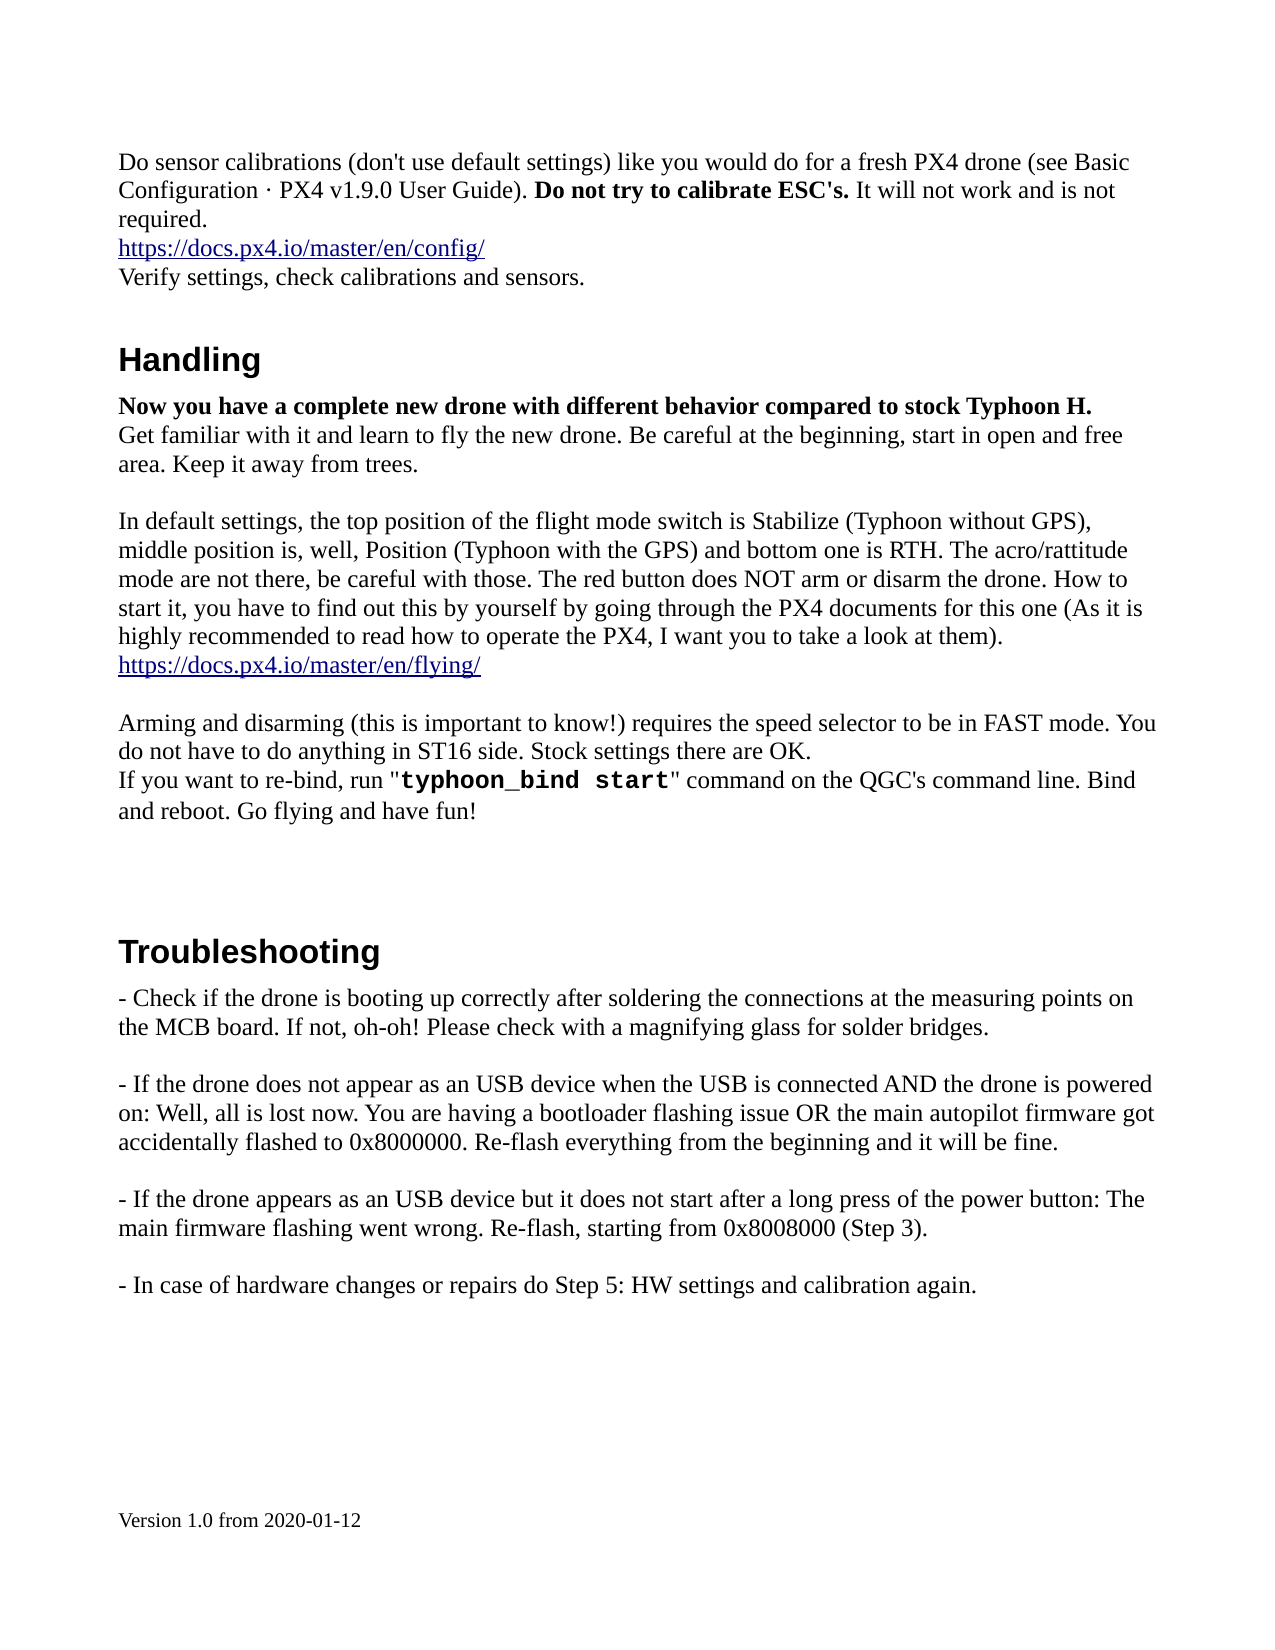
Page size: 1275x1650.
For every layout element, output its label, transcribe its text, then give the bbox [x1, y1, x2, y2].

text Do sensor calibrations (don't use default settings) like you would do for a fresh PX4 drone (see Basic Configuration · PX4 v1.9.0 User Guide). Do not try to calibrate ESC's. It will not work and is not required. [118, 147, 1157, 233]
text Verify settings, check calibrations and sensors. [118, 262, 1157, 291]
subtitle Troubleshooting [118, 932, 1157, 970]
text In default settings, the top position of the flight mode switch is Stabilize (Typhoon without GPS), middle position is, well, Position (Typhoon with the GPS) and bottom one is RTH. The acro/rattitude mode are not there, be careful with those. The red button does NOT arm or disarm the drone. How to start it, you have to find out this by yourself by going through the PX4 documents for this one (As it is highly recommended to read how to operate the PX4, I want you to take a look at them). [118, 506, 1157, 650]
text Arming and disarming (this is important to know!) requires the speed selector to be in FAST mode. You do not have to do anything in ST16 side. Stock settings there are OK. [118, 708, 1157, 765]
text - Check if the drone is booting up correctly after soldering the connections at the measuring points on the MCB board. If not, oh-oh! Please check with a magnifying glass for solder bridges. [118, 983, 1157, 1040]
text Get familiar with it and learn to fly the new drone. Be careful at the beginning, start in open and free area. Keep it away from trees. [118, 420, 1157, 478]
text If you want to re-bind, run "typhoon_bind start" command on the QGC's command line. Bind and reboot. Go flying and have fun! [118, 765, 1157, 825]
text https://docs.px4.io/master/en/config/ [118, 233, 1157, 262]
text - If the drone does not appear as an USB device when the USB is connected AND the drone is powered on: Well, all is lost now. You are having a bootloader flashing issue OR the main autopilot firmware got accidentally flashed to 0x8000000. Re-flash everything from the beginning and it will be fine. [118, 1069, 1157, 1155]
text - If the drone appears as an USB device but it does not start after a long press of the power button: The main firmware flashing went wrong. Re-flash, starting from 0x8008000 (Step 3). [118, 1184, 1157, 1242]
text - In case of hardware changes or repairs do Step 5: HW settings and calibration again. [118, 1270, 1157, 1299]
text Now you have a complete new drone with different behavior compared to stock Typhoon H. [118, 391, 1157, 420]
subtitle Handling [118, 340, 1157, 379]
text https://docs.px4.io/master/en/flying/ [118, 650, 1157, 679]
